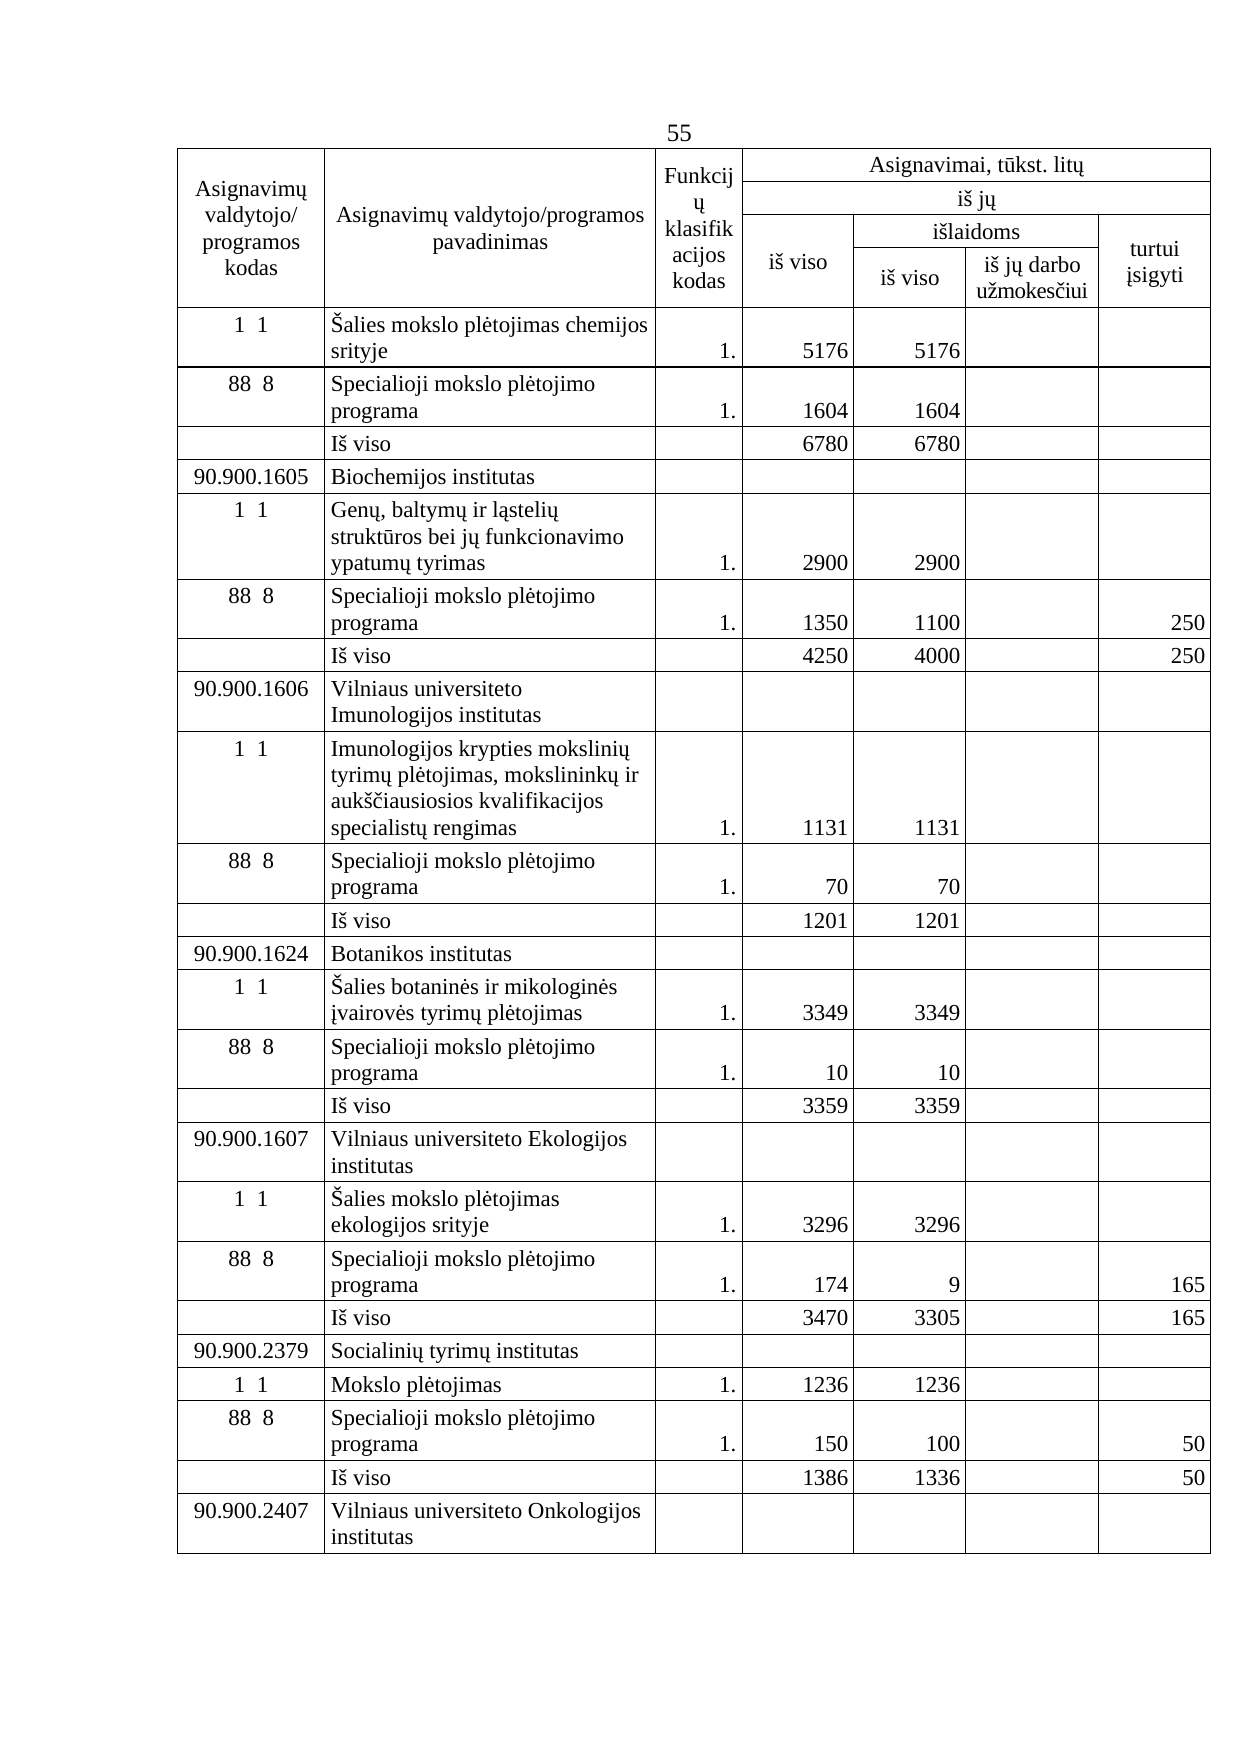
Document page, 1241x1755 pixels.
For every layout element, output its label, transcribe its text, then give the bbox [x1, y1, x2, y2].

table_cell [966, 639, 1098, 671]
table_cell Biochemijos institutas [325, 460, 655, 492]
table_cell [743, 937, 853, 969]
table_cell 9 [854, 1242, 965, 1300]
table_cell [743, 1123, 853, 1181]
table_cell [178, 1301, 324, 1333]
table_cell iš viso [854, 248, 965, 307]
table_cell Iš viso [325, 1089, 655, 1122]
table_cell 6780 [854, 427, 965, 459]
table_cell 2900 [743, 494, 853, 578]
table_cell [966, 1301, 1098, 1333]
table_cell Šalies mokslo plėtojimas chemijos srityje [325, 308, 655, 366]
table_cell 90.900.1606 [178, 672, 324, 731]
table_cell 10 [854, 1030, 965, 1088]
table_cell Imunologijos krypties mokslinių tyrimų plėtojimas, mokslininkų ir aukščiausiosios kvalifikacijos specialistų rengimas [325, 732, 655, 843]
table_cell 1. [656, 1182, 742, 1241]
table_cell [966, 1030, 1098, 1088]
table_cell [1099, 1030, 1210, 1088]
table_cell Specialioji mokslo plėtojimo programa [325, 844, 655, 903]
table_cell 1131 [854, 732, 965, 843]
table_cell 3359 [743, 1089, 853, 1122]
table_cell 10 [743, 1030, 853, 1088]
table_cell 2900 [854, 494, 965, 578]
table_cell 1 1 [178, 494, 324, 578]
table_cell [966, 1123, 1098, 1181]
table_cell 1. [656, 732, 742, 843]
table_cell 1100 [854, 580, 965, 638]
table_cell Specialioji mokslo plėtojimo programa [325, 1242, 655, 1300]
table_cell [656, 937, 742, 969]
table_cell 90.900.1624 [178, 937, 324, 969]
table_cell 150 [743, 1401, 853, 1459]
table_cell [966, 937, 1098, 969]
table_cell [966, 427, 1098, 459]
table_cell [1099, 427, 1210, 459]
table_cell Iš viso [325, 1461, 655, 1493]
table_cell [656, 672, 742, 731]
table_cell [1099, 937, 1210, 969]
table_cell [966, 970, 1098, 1029]
table_cell iš jų [743, 182, 1210, 214]
table_cell 90.900.2379 [178, 1335, 324, 1367]
table_cell [1099, 460, 1210, 492]
table_cell [1099, 308, 1210, 366]
table_cell [1099, 368, 1210, 426]
table_cell 70 [743, 844, 853, 903]
table_cell [966, 494, 1098, 578]
table_cell 1201 [743, 904, 853, 936]
table_cell 1236 [743, 1368, 853, 1400]
table_cell [966, 460, 1098, 492]
table_cell [966, 672, 1098, 731]
table_cell [1099, 1335, 1210, 1367]
table_cell 165 [1099, 1242, 1210, 1300]
table_cell 1. [656, 1401, 742, 1459]
table_cell Vilniaus universiteto Ekologijos institutas [325, 1123, 655, 1181]
table_cell 1236 [854, 1368, 965, 1400]
table_cell [966, 308, 1098, 366]
table_cell 1604 [854, 368, 965, 426]
table_cell 88 8 [178, 1242, 324, 1300]
table_cell iš jų darbo užmokesčiui [966, 248, 1098, 307]
table_cell [966, 1182, 1098, 1241]
table_cell [743, 672, 853, 731]
table_cell 1. [656, 580, 742, 638]
table_cell [1099, 1368, 1210, 1400]
table_cell Specialioji mokslo plėtojimo programa [325, 1401, 655, 1459]
table_header Funkcijų klasifikacijos kodas [656, 149, 742, 307]
table_cell [966, 1401, 1098, 1459]
table_cell 4000 [854, 639, 965, 671]
table_cell Iš viso [325, 1301, 655, 1333]
table_cell 3359 [854, 1089, 965, 1122]
table_cell 1336 [854, 1461, 965, 1493]
table_cell Šalies botaninės ir mikologinės įvairovės tyrimų plėtojimas [325, 970, 655, 1029]
table_cell [854, 672, 965, 731]
table_cell 1. [656, 1030, 742, 1088]
table_cell 1. [656, 844, 742, 903]
table_cell 88 8 [178, 844, 324, 903]
table_cell Genų, baltymų ir ląstelių struktūros bei jų funkcionavimo ypatumų tyrimas [325, 494, 655, 578]
table_cell Specialioji mokslo plėtojimo programa [325, 1030, 655, 1088]
table_cell [656, 1461, 742, 1493]
table_cell [178, 427, 324, 459]
table_cell 70 [854, 844, 965, 903]
table_cell [743, 1494, 853, 1552]
table_cell [1099, 970, 1210, 1029]
table_cell [966, 1368, 1098, 1400]
table_cell Vilniaus universiteto Onkologijos institutas [325, 1494, 655, 1552]
table_cell [966, 844, 1098, 903]
table_cell [743, 460, 853, 492]
table_cell [656, 427, 742, 459]
table_cell [854, 1123, 965, 1181]
table_cell 88 8 [178, 1401, 324, 1459]
table_cell [178, 1461, 324, 1493]
table_cell [656, 1335, 742, 1367]
table_cell Specialioji mokslo plėtojimo programa [325, 368, 655, 426]
table_cell 90.900.1607 [178, 1123, 324, 1181]
table_cell 1201 [854, 904, 965, 936]
table_cell [966, 1461, 1098, 1493]
table_cell 4250 [743, 639, 853, 671]
table_cell 1 1 [178, 732, 324, 843]
table_cell [656, 460, 742, 492]
table_cell 50 [1099, 1401, 1210, 1459]
table_cell [1099, 672, 1210, 731]
table_cell 1 1 [178, 1182, 324, 1241]
table_cell [966, 1089, 1098, 1122]
table_header Asignavimų valdytojo/programos pavadinimas [325, 149, 655, 307]
table_header Asignavimų valdytojo/ programos kodas [178, 149, 324, 307]
table_cell [966, 580, 1098, 638]
table_cell [966, 1494, 1098, 1552]
table_cell 1 1 [178, 308, 324, 366]
table_cell 1. [656, 308, 742, 366]
table_cell [1099, 1182, 1210, 1241]
table_cell [966, 1335, 1098, 1367]
table_cell [1099, 494, 1210, 578]
table_cell 1. [656, 1368, 742, 1400]
table_cell [854, 937, 965, 969]
table_cell Socialinių tyrimų institutas [325, 1335, 655, 1367]
table_cell 1. [656, 970, 742, 1029]
table_cell Specialioji mokslo plėtojimo programa [325, 580, 655, 638]
table_cell Iš viso [325, 427, 655, 459]
table_cell [656, 639, 742, 671]
table_cell [966, 732, 1098, 843]
table_cell 3296 [854, 1182, 965, 1241]
table_cell 250 [1099, 580, 1210, 638]
table_cell 1. [656, 494, 742, 578]
table_cell 3305 [854, 1301, 965, 1333]
table_cell [656, 1089, 742, 1122]
table_cell [854, 1335, 965, 1367]
table_cell [966, 904, 1098, 936]
table_cell Botanikos institutas [325, 937, 655, 969]
table_cell [178, 1089, 324, 1122]
table_cell 6780 [743, 427, 853, 459]
table_cell [1099, 904, 1210, 936]
table_cell 174 [743, 1242, 853, 1300]
table_cell [656, 1123, 742, 1181]
table_cell [743, 1335, 853, 1367]
table_cell 88 8 [178, 580, 324, 638]
table_cell [656, 1494, 742, 1552]
table_cell [178, 639, 324, 671]
table_cell [854, 1494, 965, 1552]
table_cell [656, 1301, 742, 1333]
table_cell 3349 [854, 970, 965, 1029]
table_cell 100 [854, 1401, 965, 1459]
table_cell 1350 [743, 580, 853, 638]
table_cell [966, 368, 1098, 426]
table_cell 1386 [743, 1461, 853, 1493]
table_cell [1099, 1089, 1210, 1122]
table_cell [1099, 732, 1210, 843]
table_cell [1099, 1494, 1210, 1552]
table_cell 90.900.2407 [178, 1494, 324, 1552]
table_cell išlaidoms [854, 215, 1098, 247]
table_cell iš viso [743, 215, 853, 307]
table_cell 250 [1099, 639, 1210, 671]
table_cell 1604 [743, 368, 853, 426]
table_cell turtui įsigyti [1099, 215, 1210, 307]
table_cell Iš viso [325, 639, 655, 671]
table_cell 1. [656, 1242, 742, 1300]
table_cell 3296 [743, 1182, 853, 1241]
table_cell 3349 [743, 970, 853, 1029]
table_cell [966, 1242, 1098, 1300]
table_cell [656, 904, 742, 936]
table_cell 90.900.1605 [178, 460, 324, 492]
table_cell 88 8 [178, 368, 324, 426]
table_cell 1. [656, 368, 742, 426]
table_cell 1131 [743, 732, 853, 843]
table_cell 88 8 [178, 1030, 324, 1088]
table_cell 5176 [743, 308, 853, 366]
table_cell 1 1 [178, 970, 324, 1029]
table_header Asignavimai, tūkst. litų [743, 149, 1210, 181]
table_cell 165 [1099, 1301, 1210, 1333]
table_cell Šalies mokslo plėtojimas ekologijos srityje [325, 1182, 655, 1241]
table_cell 5176 [854, 308, 965, 366]
table_cell [1099, 1123, 1210, 1181]
table_cell Mokslo plėtojimas [325, 1368, 655, 1400]
table_cell [854, 460, 965, 492]
table_cell [1099, 844, 1210, 903]
table_cell Iš viso [325, 904, 655, 936]
table_cell 50 [1099, 1461, 1210, 1493]
table_cell 1 1 [178, 1368, 324, 1400]
table_cell [178, 904, 324, 936]
table_cell Vilniaus universiteto Imunologijos institutas [325, 672, 655, 731]
table_cell 3470 [743, 1301, 853, 1333]
